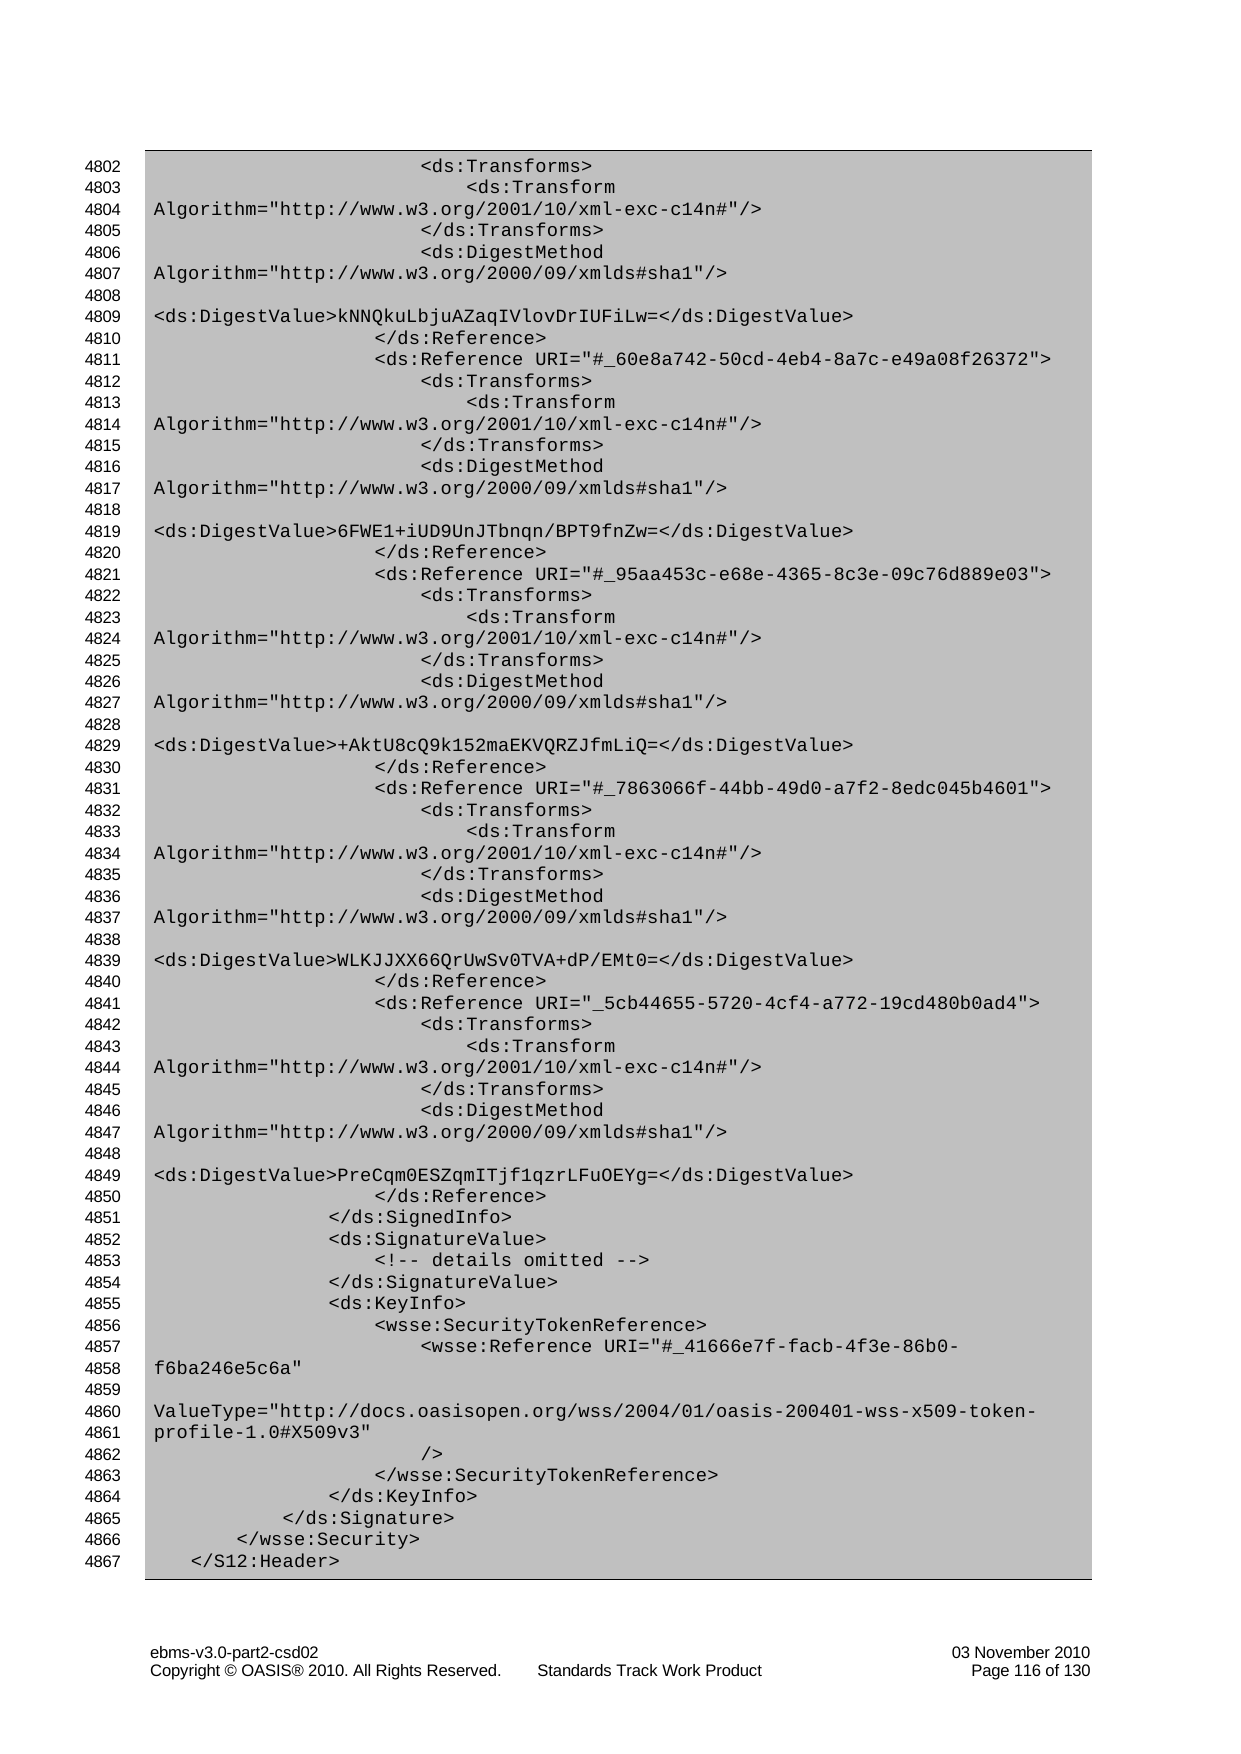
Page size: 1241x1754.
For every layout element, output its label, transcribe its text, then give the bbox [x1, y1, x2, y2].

text <ds:Transform Algorithm="http://www.w3.org/2001/10/xml-exc-c14n#"/> [145, 815, 1092, 858]
text </ds:KeyInfo> [145, 1480, 1092, 1502]
text </ds:Reference> [145, 322, 1092, 343]
text <ds:Transforms> [145, 579, 1092, 601]
text <ds:KeyInfo> [145, 1287, 1092, 1309]
text </ds:Reference> [145, 1180, 1092, 1201]
text </wsse:Security> [145, 1523, 1092, 1545]
text <ds:Transform Algorithm="http://www.w3.org/2001/10/xml-exc-c14n#"/> [145, 601, 1092, 643]
text </ds:Transforms> [145, 214, 1092, 236]
text <ds:Transforms> [145, 364, 1092, 386]
text <ds:Transform Algorithm="http://www.w3.org/2001/10/xml-exc-c14n#"/> [145, 1030, 1092, 1073]
text <ds:DigestMethod Algorithm="http://www.w3.org/2000/09/xmlds#sha1"/> [145, 879, 1092, 922]
text ValueType="http://docs.oasisopen.org/wss/2004/01/oasis-200401-wss-x509-token-profile-1.0#X509v3" [145, 1373, 1092, 1437]
text <ds:DigestValue>kNNQkuLbjuAZaqIVlovDrIUFiLw=</ds:DigestValue> [145, 279, 1092, 322]
text <ds:Reference URI="#_60e8a742-50cd-4eb4-8a7c-e49a08f26372"> [145, 343, 1092, 364]
text <ds:DigestValue>6FWE1+iUD9UnJTbnqn/BPT9fnZw=</ds:DigestValue> [145, 493, 1092, 536]
text </wsse:SecurityTokenReference> [145, 1459, 1092, 1480]
text <ds:Transforms> [145, 1008, 1092, 1030]
text </ds:Signature> [145, 1502, 1092, 1523]
text <wsse:SecurityTokenReference> [145, 1309, 1092, 1330]
text <ds:Transform Algorithm="http://www.w3.org/2001/10/xml-exc-c14n#"/> [145, 386, 1092, 429]
text <ds:Transforms> [145, 794, 1092, 815]
text <ds:Reference URI="#_95aa453c-e68e-4365-8c3e-09c76d889e03"> [145, 558, 1092, 579]
text <ds:DigestValue>+AktU8cQ9k152maEKVQRZJfmLiQ=</ds:DigestValue> [145, 708, 1092, 751]
text </ds:Reference> [145, 536, 1092, 558]
text </ds:SignedInfo> [145, 1201, 1092, 1223]
text <ds:DigestValue>PreCqm0ESZqmITjf1qzrLFuOEYg=</ds:DigestValue> [145, 1137, 1092, 1180]
text <ds:Transforms> [145, 151, 1092, 171]
text <ds:DigestValue>WLKJJXX66QrUwSv0TVA+dP/EMt0=</ds:DigestValue> [145, 922, 1092, 965]
text <ds:DigestMethod Algorithm="http://www.w3.org/2000/09/xmlds#sha1"/> [145, 450, 1092, 493]
text </ds:Reference> [145, 751, 1092, 772]
text /> [145, 1437, 1092, 1459]
text <ds:DigestMethod Algorithm="http://www.w3.org/2000/09/xmlds#sha1"/> [145, 236, 1092, 279]
text </ds:Reference> [145, 965, 1092, 987]
text <ds:DigestMethod Algorithm="http://www.w3.org/2000/09/xmlds#sha1"/> [145, 1094, 1092, 1137]
text <ds:Reference URI="_5cb44655-5720-4cf4-a772-19cd480b0ad4"> [145, 987, 1092, 1008]
text </ds:SignatureValue> [145, 1266, 1092, 1287]
text <wsse:Reference URI="#_41666e7f-facb-4f3e-86b0-f6ba246e5c6a" [145, 1330, 1092, 1373]
text <ds:SignatureValue> [145, 1223, 1092, 1244]
text </ds:Transforms> [145, 1073, 1092, 1094]
text </ds:Transforms> [145, 858, 1092, 879]
text <ds:DigestMethod Algorithm="http://www.w3.org/2000/09/xmlds#sha1"/> [145, 665, 1092, 708]
text <ds:Transform Algorithm="http://www.w3.org/2001/10/xml-exc-c14n#"/> [145, 171, 1092, 214]
text </ds:Transforms> [145, 429, 1092, 450]
text </S12:Header> [145, 1545, 1092, 1579]
text </ds:Transforms> [145, 643, 1092, 665]
text <ds:Reference URI="#_7863066f-44bb-49d0-a7f2-8edc045b4601"> [145, 772, 1092, 794]
text <!-- details omitted --> [145, 1244, 1092, 1266]
